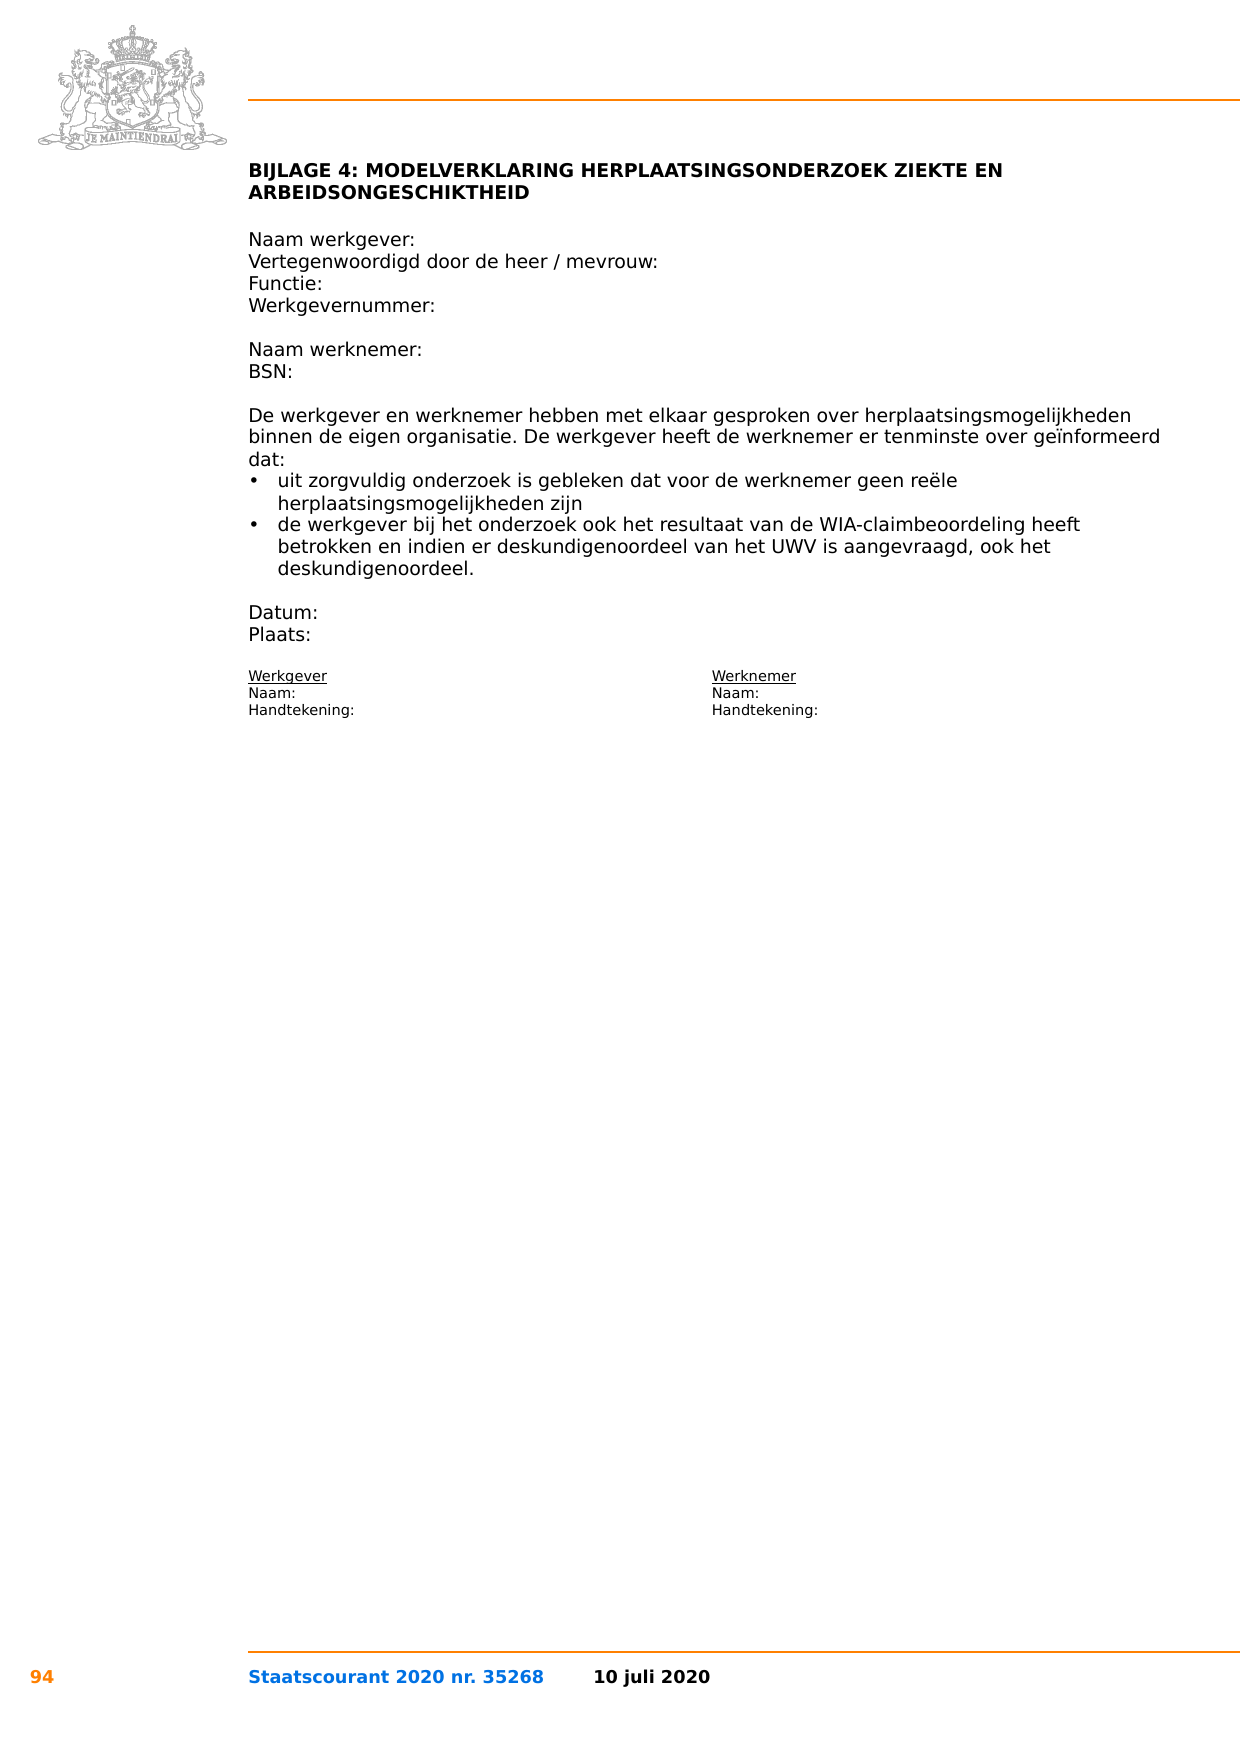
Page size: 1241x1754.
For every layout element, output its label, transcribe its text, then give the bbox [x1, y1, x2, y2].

text • de werkgever bij het onderzoek ook het resultaat van de WIA-claimbeoordeling heeft betrokken en indien er deskundigenoordeel van het UWV is aangevraagd, ook het deskundigenoordeel. [248, 514, 1163, 580]
table_cell Handtekening: [706, 702, 1163, 719]
table_header Werkgever [248, 668, 706, 685]
text Vertegenwoordigd door de heer / mevrouw: [248, 251, 1163, 273]
text BSN: [248, 361, 1163, 383]
picture [38, 25, 227, 150]
text Datum: [248, 602, 1163, 624]
text • uit zorgvuldig onderzoek is gebleken dat voor de werknemer geen reële herplaatsingsmogelijkheden zijn [248, 470, 1163, 514]
text Werkgevernummer: [248, 295, 1163, 317]
table_cell Naam: [706, 685, 1163, 702]
text Naam werkgever: [248, 229, 1163, 251]
table_cell Naam: [248, 685, 706, 702]
table_header Werknemer [706, 668, 1163, 685]
text Functie: [248, 273, 1163, 295]
text Plaats: [248, 624, 1163, 646]
table_cell Handtekening: [248, 702, 706, 719]
text Naam werknemer: [248, 339, 1163, 361]
subtitle BIJLAGE 4: MODELVERKLARING HERPLAATSINGSONDERZOEK ZIEKTE EN ARBEIDSONGESCHIKTHEID [248, 160, 1163, 204]
text De werkgever en werknemer hebben met elkaar gesproken over herplaatsingsmogelijkheden binnen de eigen organisatie. De werkgever heeft de werknemer er tenminste over geïnformeerd dat: [248, 404, 1163, 470]
